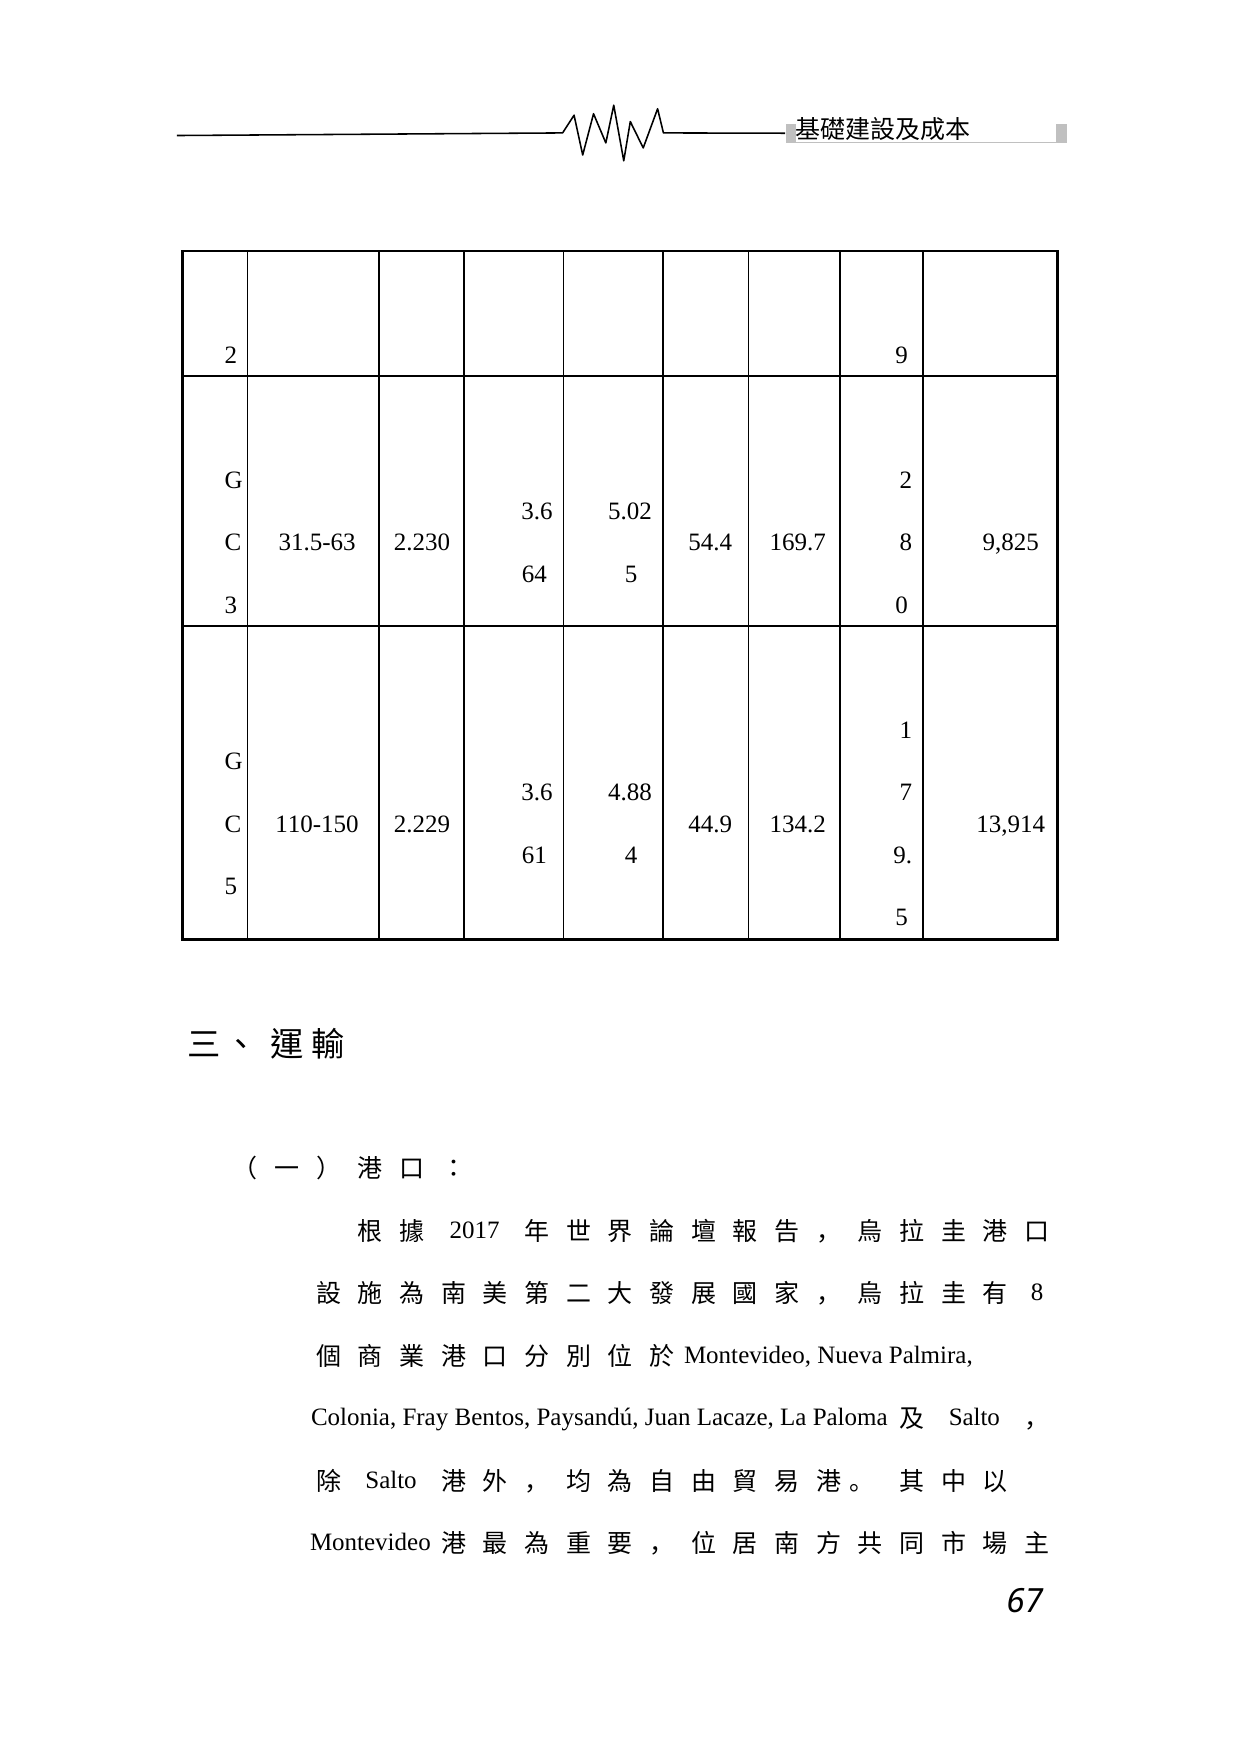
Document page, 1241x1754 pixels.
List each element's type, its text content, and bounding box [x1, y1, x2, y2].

table_cell 31.5-63 [248, 377, 378, 625]
table_cell 280 [841, 377, 922, 625]
table_cell 134.2 [749, 627, 839, 938]
table_cell 3.664 [465, 377, 563, 625]
table_cell [749, 252, 839, 375]
text 根據2017年世界論壇報告，烏拉圭港口設施為南美第二大發展國家，烏拉圭有8個商業港口分別位於Montevideo, Nueva Palmira, Colonia, Fray Bentos, Paysandú, Juan Lacaze, La Paloma及Salto，除Salto港外，均為自由貿易港。其中以Montevideo港最為重要，位居南方共同市場主 [281, 1188, 1058, 1563]
table_cell 13,914 [924, 627, 1056, 938]
table_cell [924, 252, 1056, 375]
table_cell [465, 252, 563, 375]
table_cell 9 [841, 252, 922, 375]
table_cell 2 [184, 252, 247, 375]
table_cell 110-150 [248, 627, 378, 938]
text （一）港口： [207, 1125, 1058, 1188]
table_cell 4.884 [564, 627, 662, 938]
table_cell GC3 [184, 377, 247, 625]
table_cell 179.5 [841, 627, 922, 938]
table_cell 5.025 [564, 377, 662, 625]
text 三、運輸 [183, 1000, 1058, 1063]
table_cell GC5 [184, 627, 247, 938]
table_cell 9,825 [924, 377, 1056, 625]
table_cell [380, 252, 463, 375]
table_cell 54.4 [664, 377, 748, 625]
table_cell [248, 252, 378, 375]
table_cell 169.7 [749, 377, 839, 625]
table_cell 3.661 [465, 627, 563, 938]
table_cell 2.230 [380, 377, 463, 625]
table_cell 44.9 [664, 627, 748, 938]
table_cell 2.229 [380, 627, 463, 938]
table_cell [564, 252, 662, 375]
table_cell [664, 252, 748, 375]
